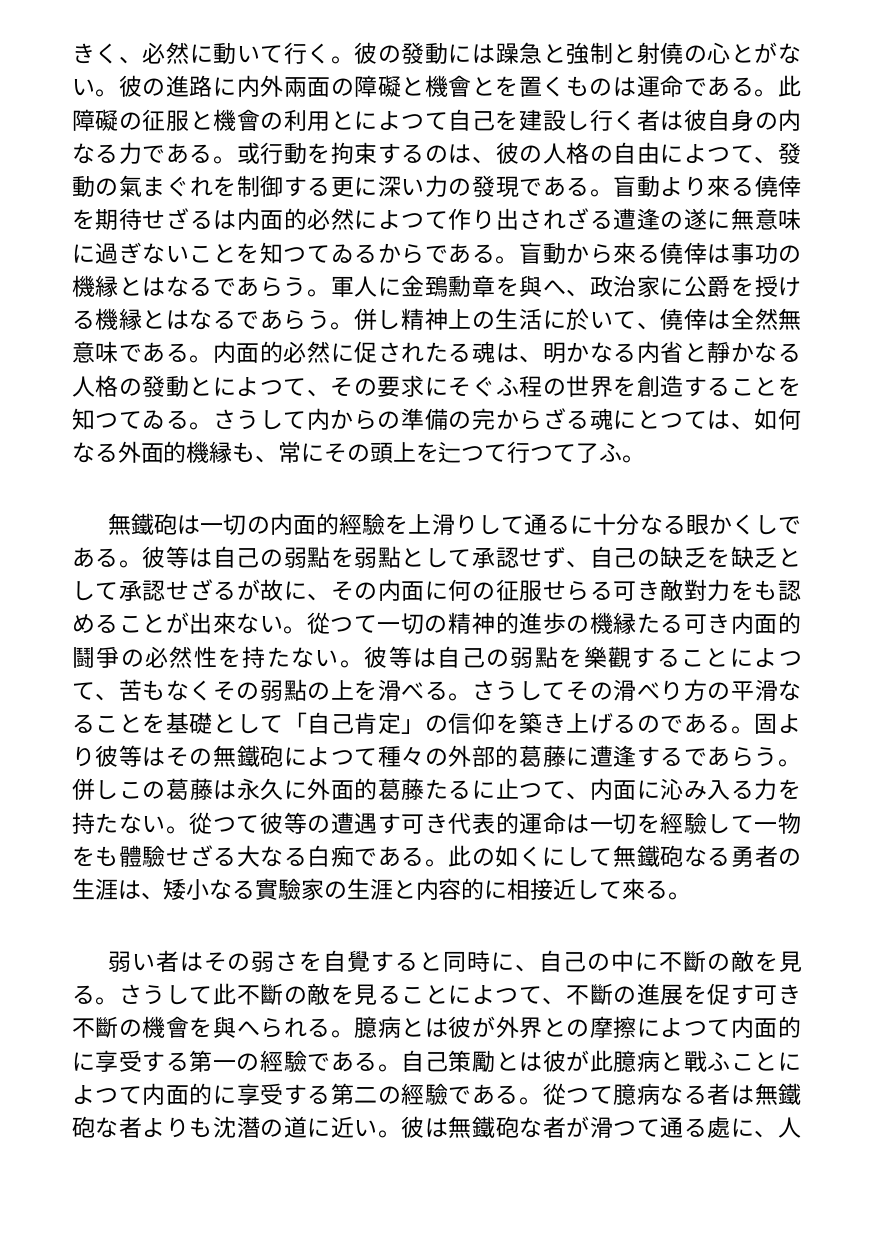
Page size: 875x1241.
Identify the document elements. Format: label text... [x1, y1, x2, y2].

text 弱い者はその弱さを自覺すると同時に、自己の中に不斷の敵を見る。さうして此不斷の敵を見ることによつて、不斷の進展を促す可き不斷の機會を與へられる。臆病とは彼が外界との摩擦によつて内面的に享受する第一の經驗である。自己策勵とは彼が此臆病と戰ふことによつて内面的に享受する第二の經驗である。從つて臆病なる者は無鐵砲な者よりも沈潛の道に近い。彼は無鐵砲な者が滑つて通る處に、人 [72, 944, 802, 1143]
text きく、必然に動いて行く。彼の發動には躁急と強制と射僥の心とがない。彼の進路に内外兩面の障礙と機會とを置くものは運命である。此障礙の征服と機會の利用とによつて自己を建設し行く者は彼自身の内なる力である。或行動を拘束するのは、彼の人格の自由によつて、發動の氣まぐれを制御する更に深い力の發現である。盲動より來る僥倖を期待せざるは内面的必然によつて作り出されざる遭逢の遂に無意味に過ぎないことを知つてゐるからである。盲動から來る僥倖は事功の機縁とはなるであらう。軍人に金鵄勳章を與へ、政治家に公爵を授ける機縁とはなるであらう。併し精神上の生活に於いて、僥倖は全然無意味である。内面的必然に促されたる魂は、明かなる内省と靜かなる人格の發動とによつて、その要求にそぐふ程の世界を創造することを知つてゐる。さうして内からの準備の完からざる魂にとつては、如何なる外面的機縁も、常にその頭上を辷つて行つて了ふ。 [72, 36, 802, 468]
text 無鐵砲は一切の内面的經驗を上滑りして通るに十分なる眼かくしである。彼等は自己の弱點を弱點として承認せず、自己の缺乏を缺乏として承認せざるが故に、その内面に何の征服せらる可き敵對力をも認めることが出來ない。從つて一切の精神的進歩の機縁たる可き内面的鬪爭の必然性を持たない。彼等は自己の弱點を樂觀することによつて、苦もなくその弱點の上を滑べる。さうしてその滑べり方の平滑なることを基礎として「自己肯定」の信仰を築き上げるのである。固より彼等はその無鐵砲によつて種々の外部的葛藤に遭逢するであらう。併しこの葛藤は永久に外面的葛藤たるに止つて、内面に沁み入る力を持たない。從つて彼等の遭遇す可き代表的運命は一切を經驗して一物をも體驗せざる大なる白痴である。此の如くにして無鐵砲なる勇者の生涯は、矮小なる實驗家の生涯と内容的に相接近して來る。 [72, 507, 802, 905]
